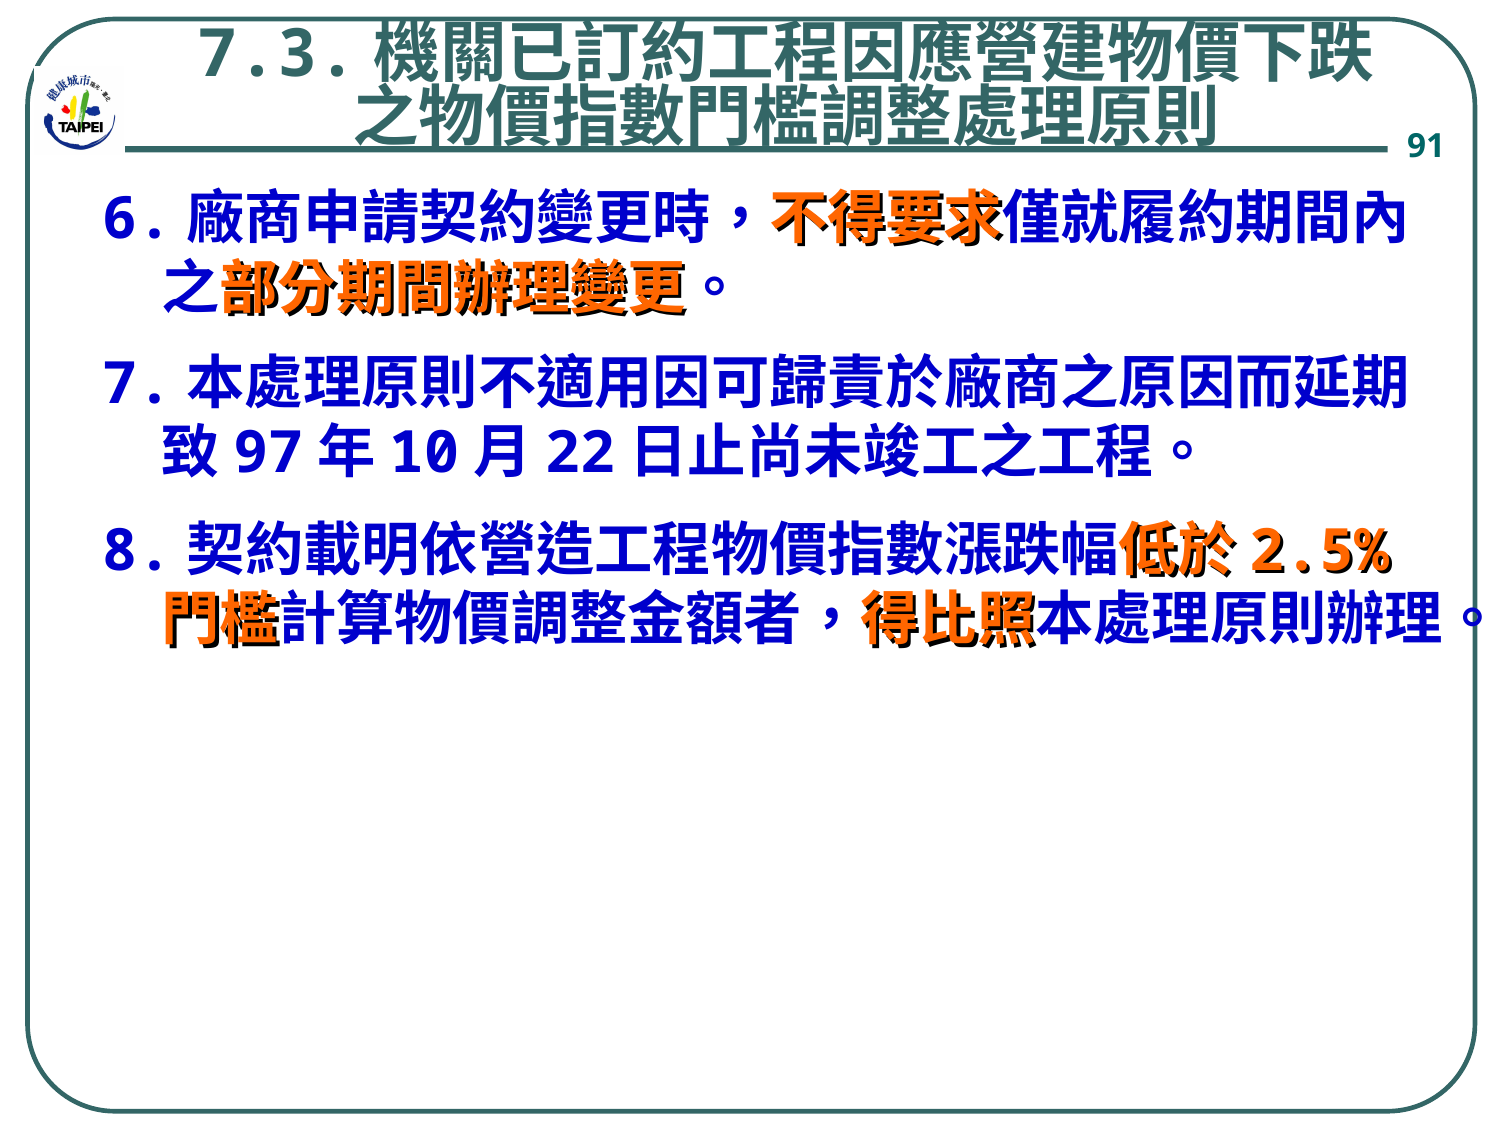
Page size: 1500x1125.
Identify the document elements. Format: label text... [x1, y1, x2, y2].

title 7.3.機關已訂約工程因應營建物價下跌 之物價指數門檻調整處理原則 [125, 0, 1447, 161]
list 6.廠商申請契約變更時，不得要求僅就履約期間內之部分期間辦理變更。 7.本處理原則不適用因可歸責於廠商之原因而延期致97年10月22日止尚未竣工之工程。 8.契約載明依營造工程物價指數漲跌幅低於2.5%門檻計算物價調整金額者，得比照本處理原則辦理。 [29, 172, 1459, 1114]
